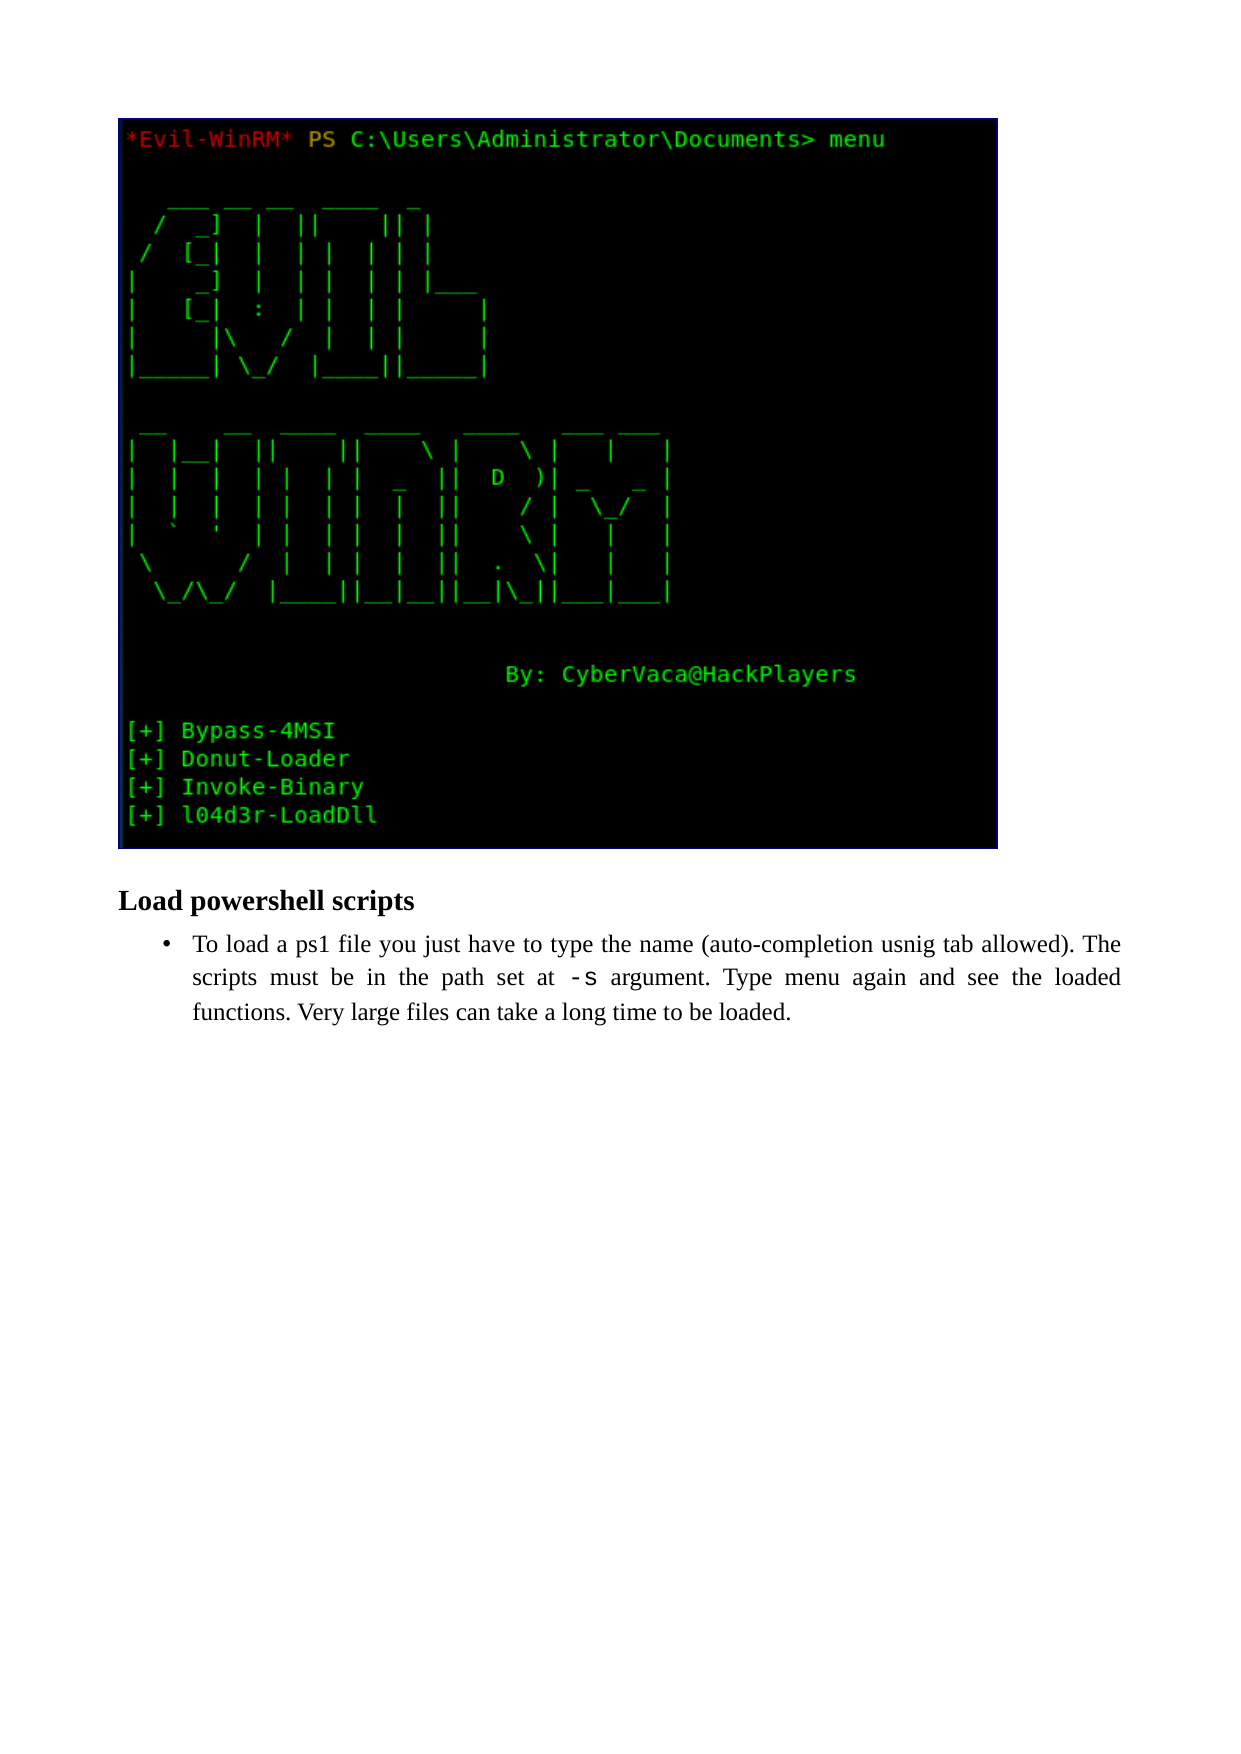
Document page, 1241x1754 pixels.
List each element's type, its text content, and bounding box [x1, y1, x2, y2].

list To load a ps1 file you just have to type the name (auto-completion usnig tab allowed). The scripts must be in the path set at -s argument. Type menu again and see the loaded functions. Very large files can take a long time to be loaded. [162, 929, 1122, 1026]
picture [120, 120, 996, 848]
subtitle Load powershell scripts [118, 883, 1122, 916]
